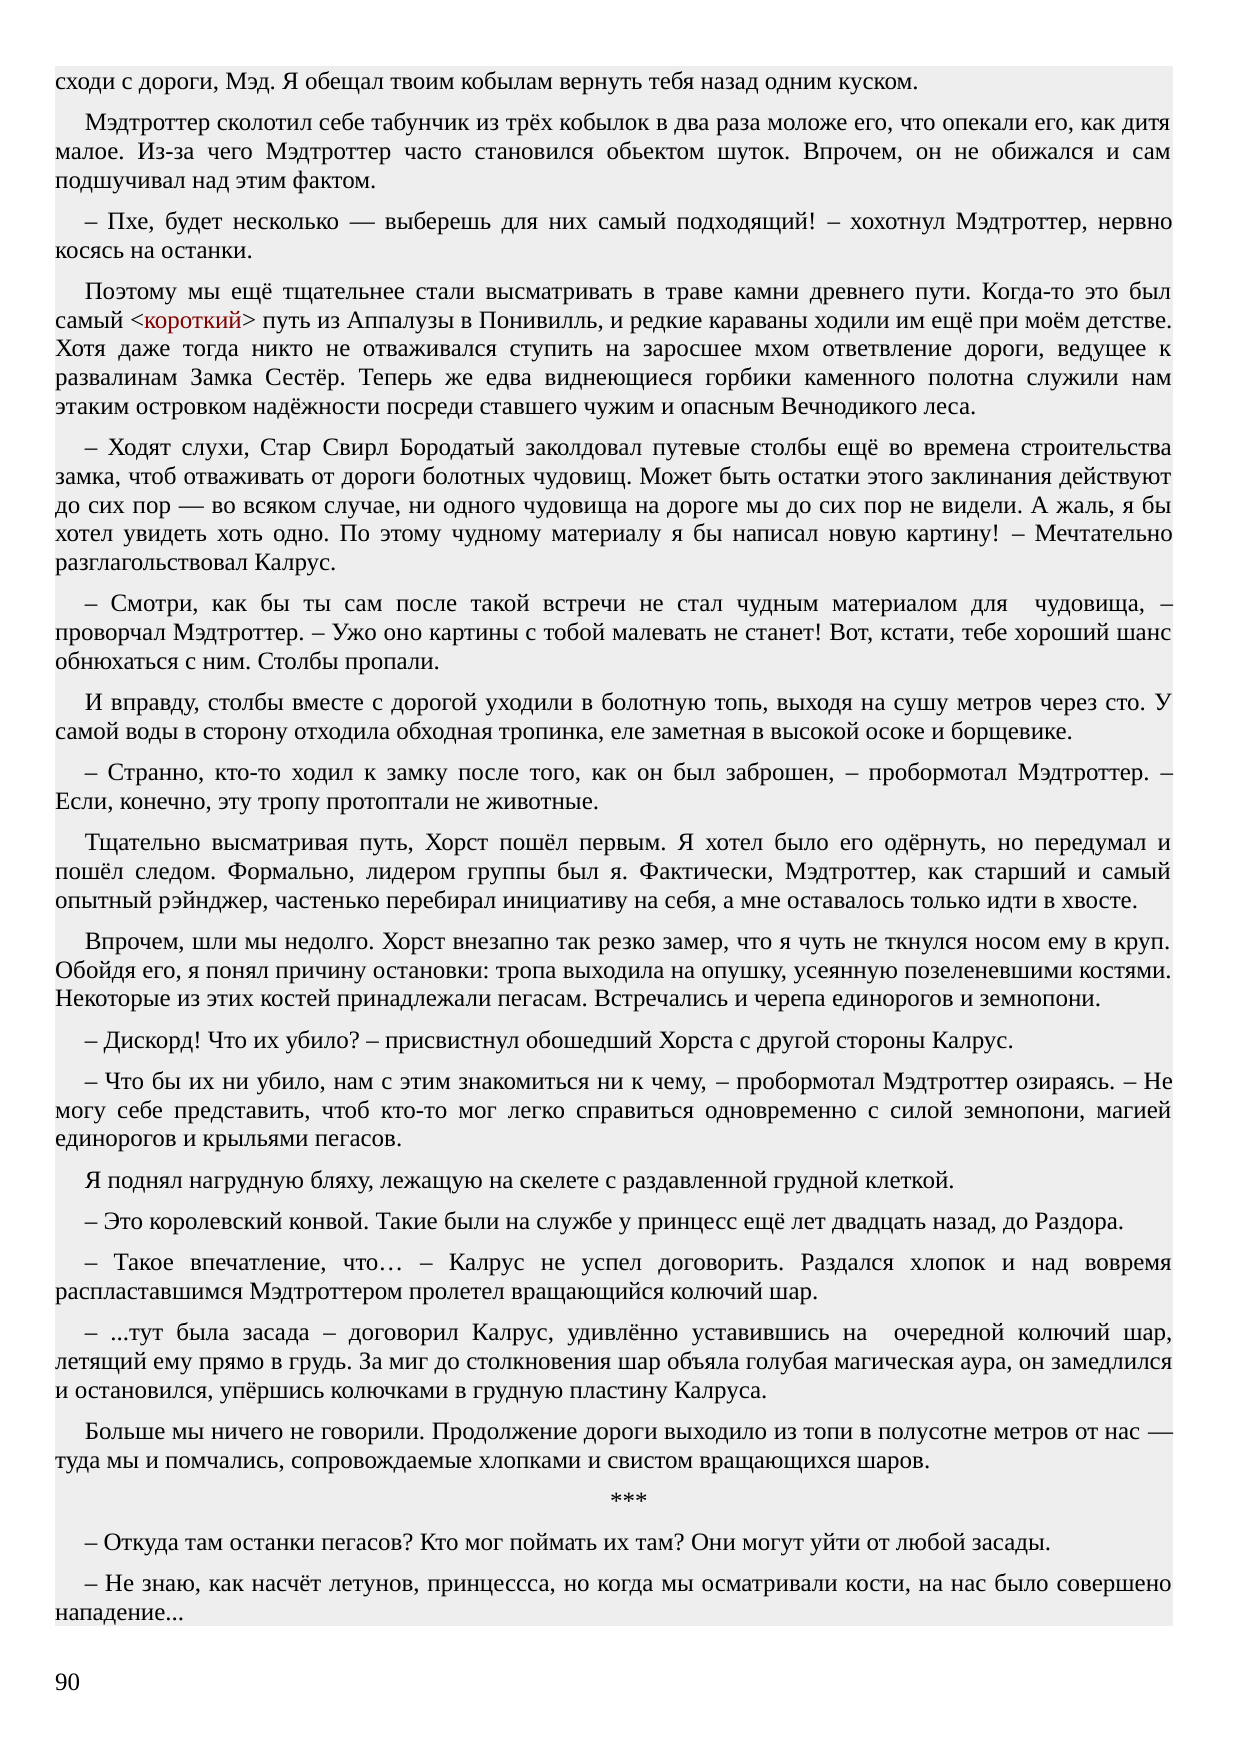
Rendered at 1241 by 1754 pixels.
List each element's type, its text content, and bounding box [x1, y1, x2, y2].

text *** [55, 1486, 1173, 1515]
text – Смотри, как бы ты сам после такой встречи не стал чудным материалом для чудовища, – проворчал Мэдтроттер. – Ужо оно картины с тобой малевать не станет! Вот, кстати, тебе хороший шанс обнюхаться с ним. Столбы пропали. [55, 588, 1173, 675]
text – Странно, кто-то ходил к замку после того, как он был заброшен, – пробормотал Мэдтроттер. – Если, конечно, эту тропу протоптали не животные. [55, 757, 1173, 815]
text Больше мы ничего не говорили. Продолжение дороги выходило из топи в полусотне метров от нас — туда мы и помчались, сопровождаемые хлопками и свистом вращающихся шаров. [55, 1416, 1173, 1473]
text – Это королевский конвой. Такие были на службе у принцесс ещё лет двадцать назад, до Раздора. [55, 1206, 1173, 1235]
text И вправду, столбы вместе с дорогой уходили в болотную топь, выходя на сушу метров через сто. У самой воды в сторону отходила обходная тропинка, еле заметная в высокой осоке и борщевике. [55, 687, 1173, 745]
text – Откуда там останки пегасов? Кто мог поймать их там? Они могут уйти от любой засады. [55, 1527, 1173, 1556]
text Тщательно высматривая путь, Хорст пошёл первым. Я хотел было его одёрнуть, но передумал и пошёл следом. Формально, лидером группы был я. Фактически, Мэдтроттер, как старший и самый опытный рэйнджер, частенько перебирал инициативу на себя, а мне оставалось только идти в хвосте. [55, 827, 1173, 913]
text – Ходят слухи, Стар Cвирл Бородатый заколдовал путевые столбы ещё во времена строительства замка, чтоб отваживать от дороги болотных чудовищ. Может быть остатки этого заклинания действуют до сих пор — во всяком случае, ни одного чудовища на дороге мы до сих пор не видели. А жаль, я бы хотел увидеть хоть одно. По этому чудному материалу я бы написал новую картину! – Мечтательно разглагольствовал Калрус. [55, 432, 1173, 576]
text – Что бы их ни убило, нам с этим знакомиться ни к чему, – пробормотал Мэдтроттер озираясь. – Не могу себе представить, чтоб кто-то мог легко справиться одновременно с силой земнопони, магией единорогов и крыльями пегасов. [55, 1066, 1173, 1152]
text Поэтому мы ещё тщательнее стали высматривать в траве камни древнего пути. Когда-то это был самый <короткий> путь из Аппалузы в Понивилль, и редкие караваны ходили им ещё при моём детстве. Хотя даже тогда никто не отваживался ступить на заросшее мхом ответвление дороги, ведущее к развалинам Замка Сестёр. Теперь же едва виднеющиеся горбики каменного полотна служили нам этаким островком надёжности посреди ставшего чужим и опасным Вечнодикого леса. [55, 276, 1173, 420]
text – Не знаю, как насчёт летунов, принцессса, но когда мы осматривали кости, на нас было совершено нападение... [55, 1568, 1173, 1626]
text Я поднял нагрудную бляху, лежащую на скелете с раздавленной грудной клеткой. [55, 1165, 1173, 1193]
text Впрочем, шли мы недолго. Хорст внезапно так резко замер, что я чуть не ткнулся носом ему в круп. Обойдя его, я понял причину остановки: тропа выходила на опушку, усеянную позеленевшими костями. Некоторые из этих костей принадлежали пегасам. Встречались и черепа единорогов и земнопони. [55, 926, 1173, 1012]
text – Пхе, будет несколько — выберешь для них самый подходящий! – хохотнул Мэдтроттер, нервно косясь на останки. [55, 206, 1173, 263]
text – ...тут была засада – договорил Калрус, удивлённо уставившись на очередной колючий шар, летящий ему прямо в грудь. За миг до столкновения шар объяла голубая магическая аура, он замедлился и остановился, упёршись колючками в грудную пластину Калруса. [55, 1317, 1173, 1403]
text – Дискорд! Что их убило? – присвистнул обошедший Хорста с другой стороны Калрус. [55, 1025, 1173, 1053]
text – Такое впечатление, что… – Калрус не успел договорить. Раздался хлопок и над вовремя распластавшимся Мэдтроттером пролетел вращающийся колючий шар. [55, 1247, 1173, 1305]
text Мэдтроттер сколотил себе табунчик из трёх кобылок в два раза моложе его, что опекали его, как дитя малое. Из-за чего Мэдтроттер часто становился обьектом шуток. Впрочем, он не обижался и сам подшучивал над этим фактом. [55, 107, 1173, 193]
text сходи с дороги, Мэд. Я обещал твоим кобылам вернуть тебя назад одним куском. [55, 66, 1173, 95]
